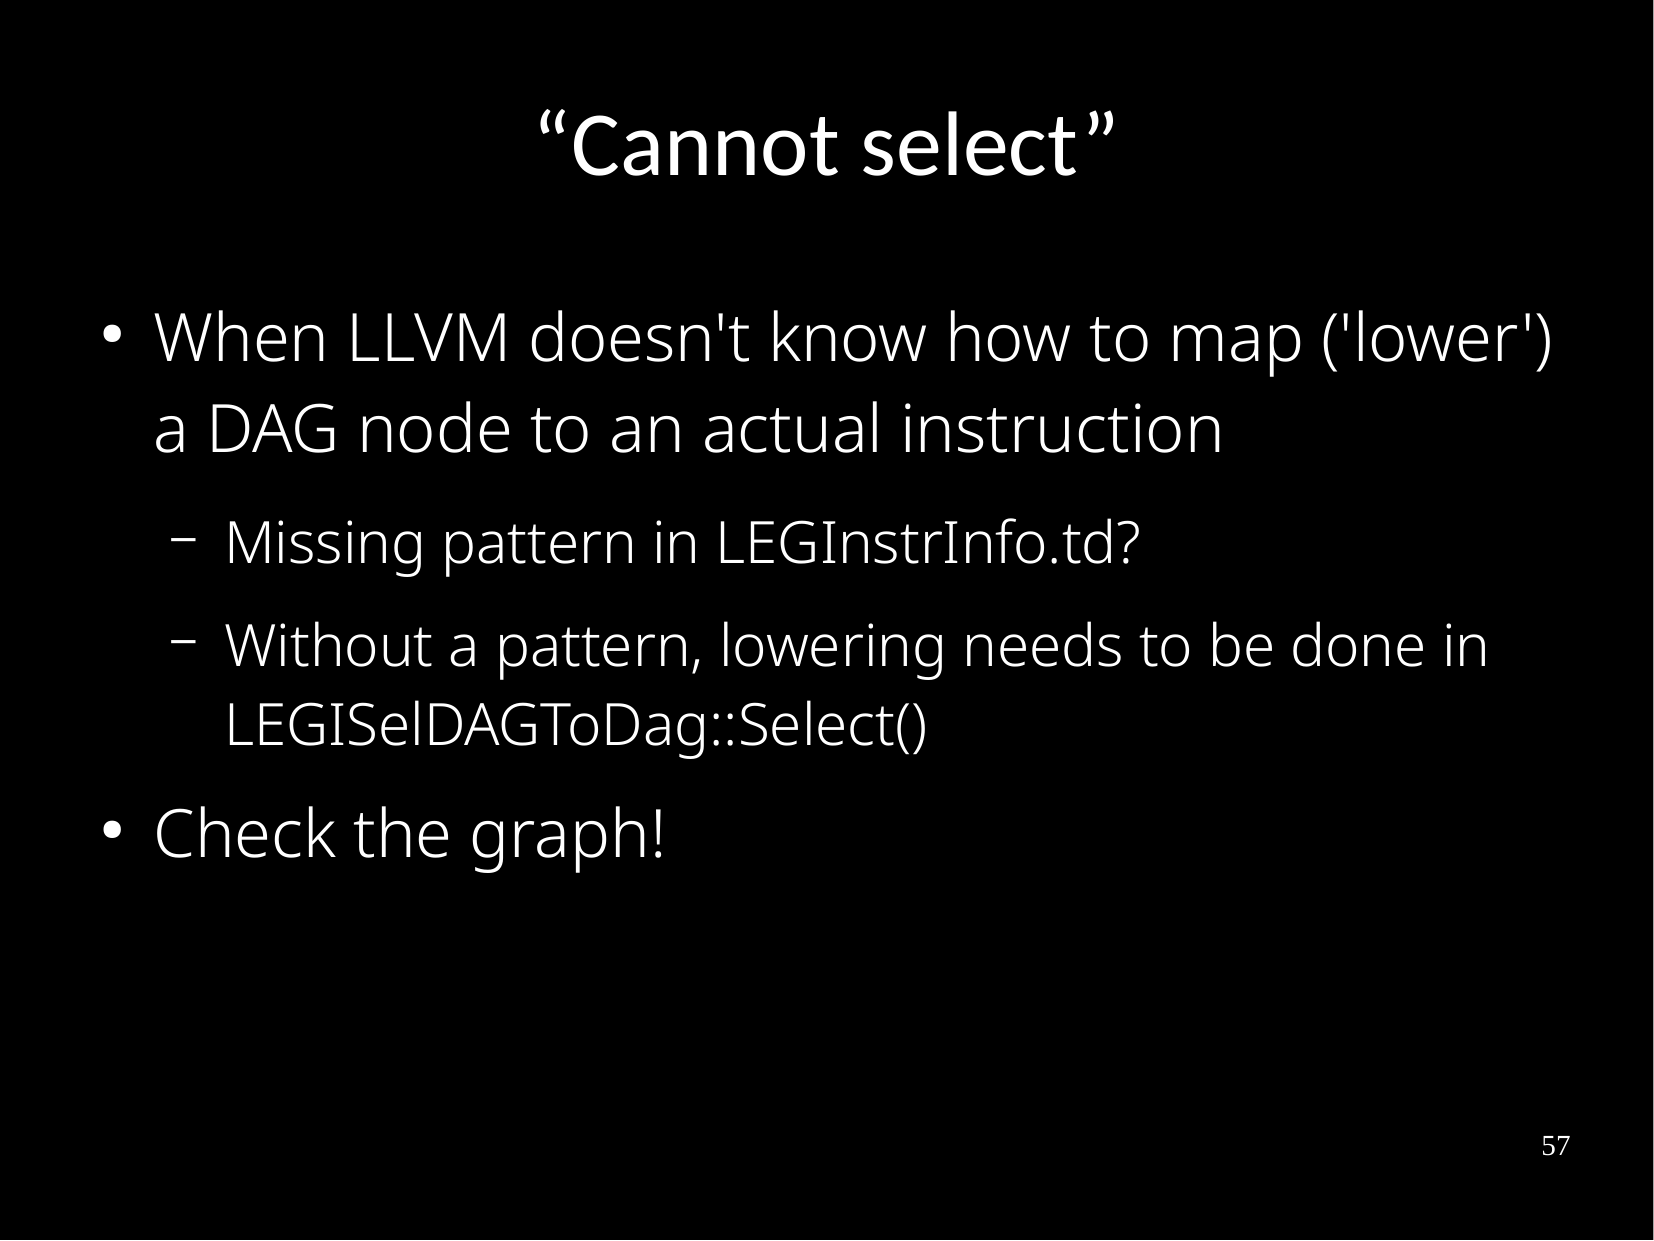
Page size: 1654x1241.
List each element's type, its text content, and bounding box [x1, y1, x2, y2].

list When LLVM doesn't know how to map ('lower') a DAG node to an actual instruction Missing pattern in LEGInstrInfo.td? Without a pattern, lowering needs to be done in LEGISelDAGToDag::Select() Check the graph! [82, 290, 1571, 1010]
title “Cannot select” [82, 49, 1571, 257]
